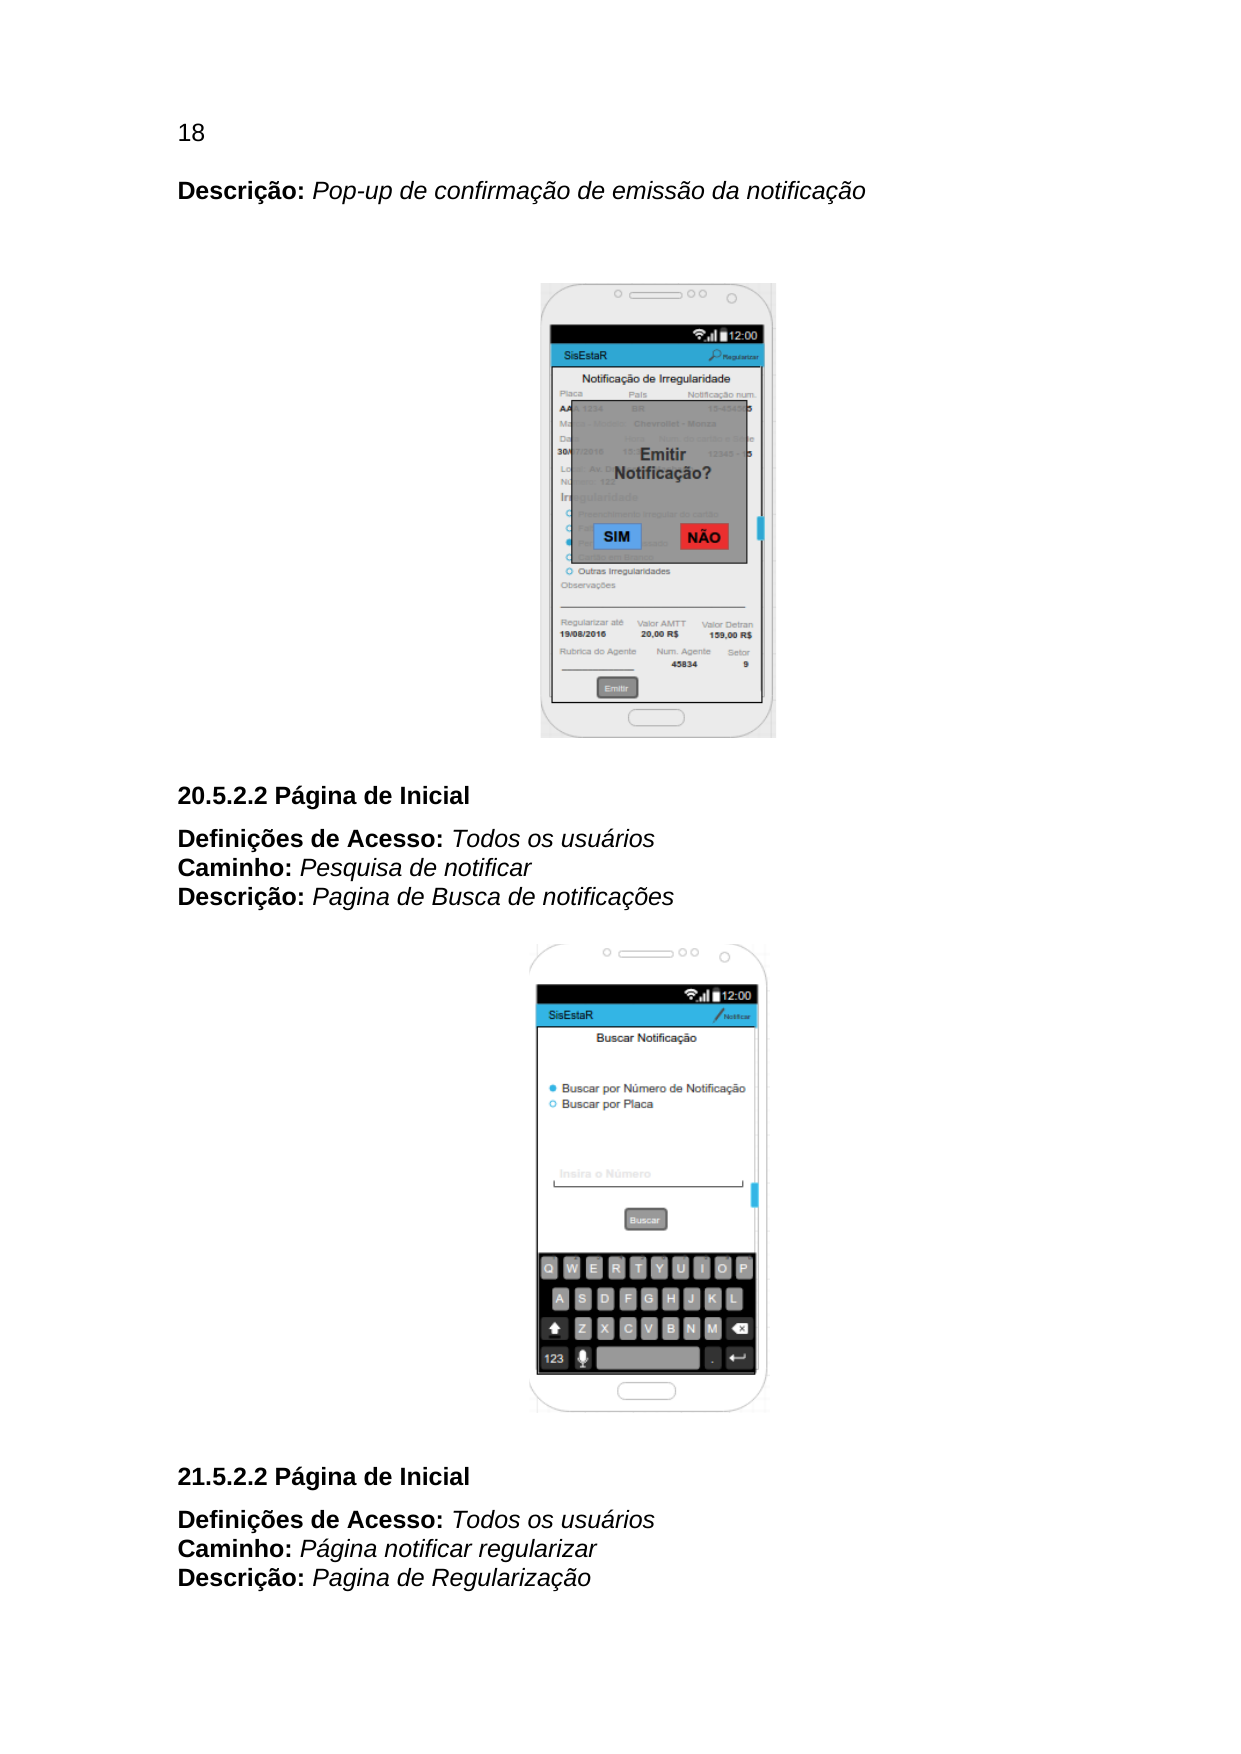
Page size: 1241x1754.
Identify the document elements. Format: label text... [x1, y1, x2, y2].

picture [529, 944, 644, 1413]
text Caminho: Pesquisa de notificar [177, 853, 1122, 882]
subtitle 5.2.2 Página de Inicial [177, 1462, 1122, 1491]
picture [579, 283, 766, 738]
text Descrição: Pagina de Busca de notificações [177, 882, 1122, 911]
text Caminho: Página notificar regularizar [177, 1534, 1122, 1563]
text Definições de Acesso: Todos os usuários [177, 824, 1122, 853]
text Definições de Acesso: Todos os usuários [177, 1505, 1122, 1534]
text Descrição: Pagina de Regularização [177, 1563, 1122, 1591]
subtitle 5.2.2 Página de Inicial [177, 781, 1122, 810]
text Descrição: Pop-up de confirmação de emissão da notificação [177, 176, 1122, 205]
